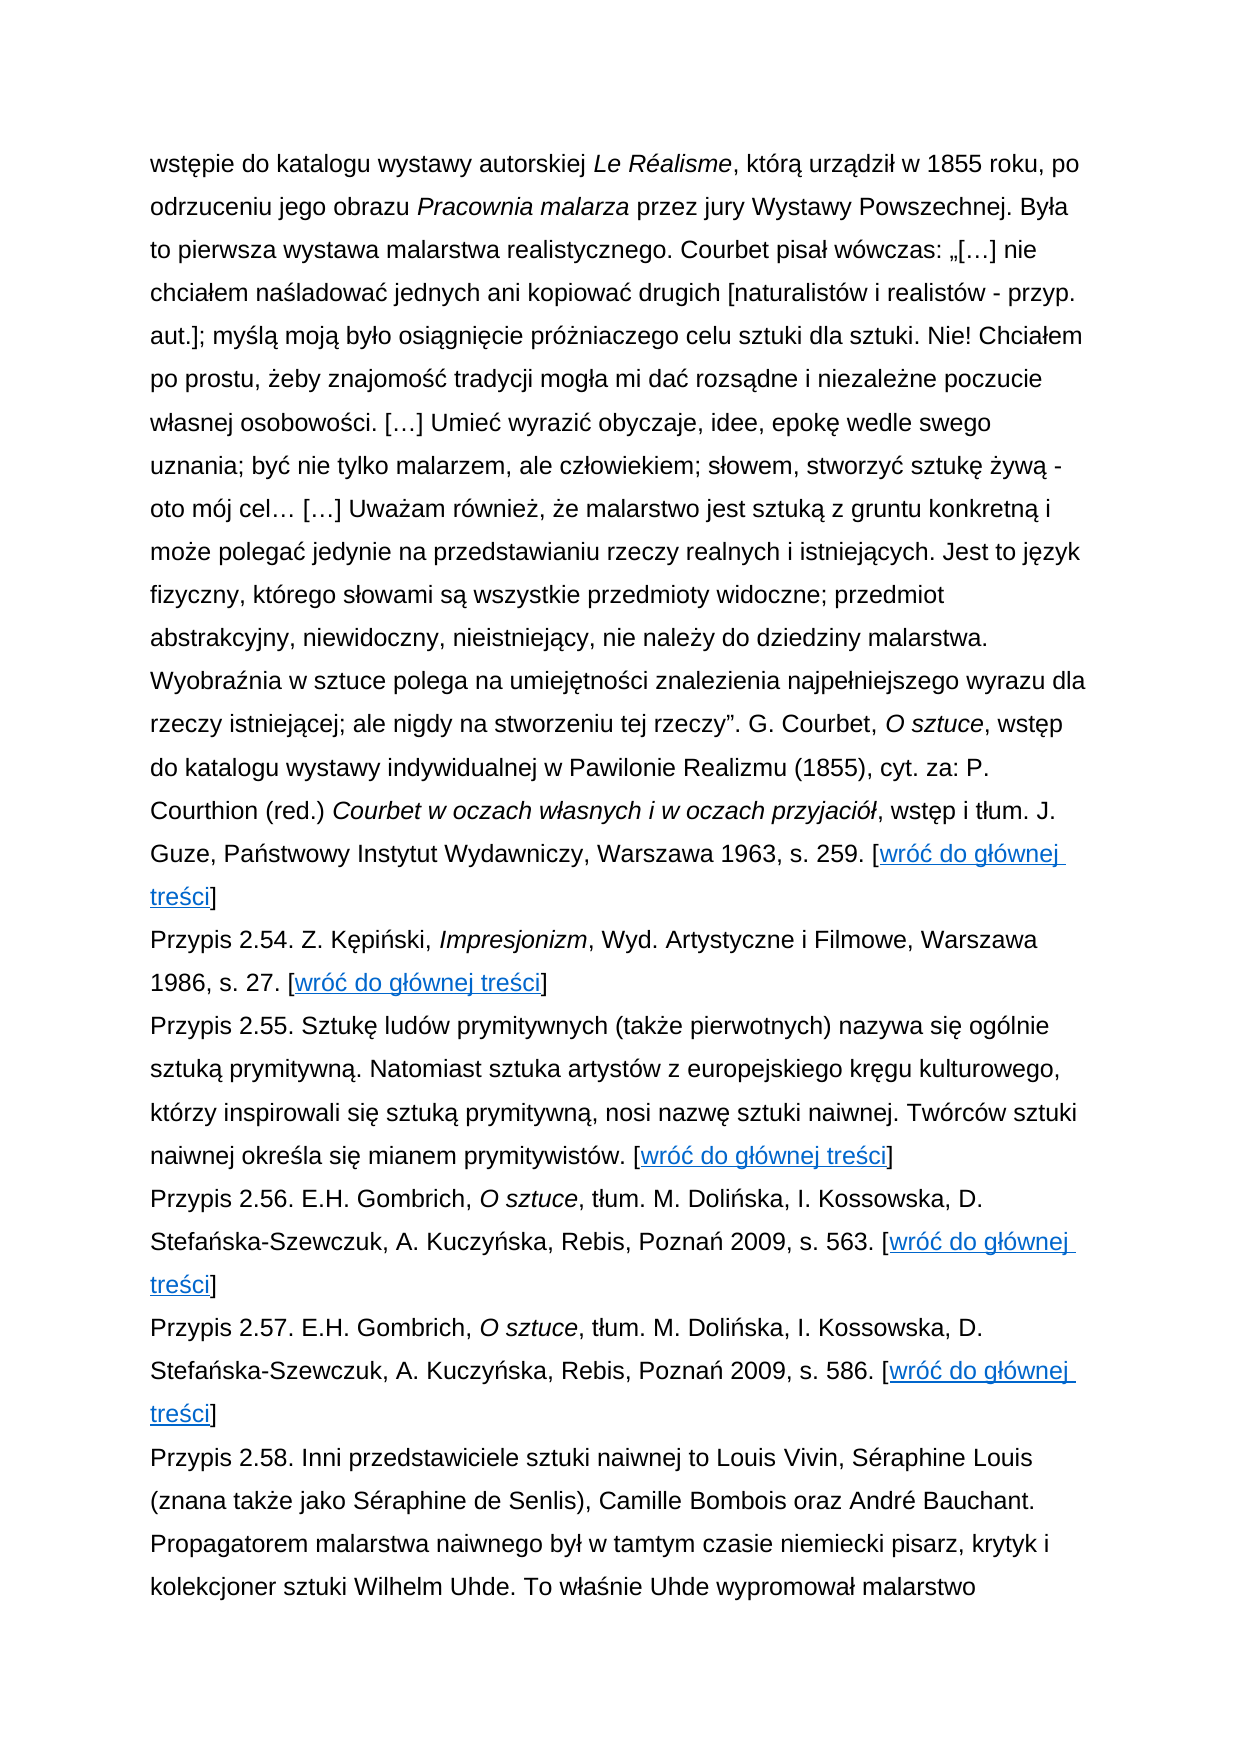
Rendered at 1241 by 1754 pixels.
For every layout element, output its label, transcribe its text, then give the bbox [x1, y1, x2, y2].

text Przypis 2.58. Inni przedstawiciele sztuki naiwnej to Louis Vivin, Séraphine Louis (znana także jako Séraphine de Senlis), Camille Bombois oraz André Bauchant. Propagatorem malarstwa naiwnego był w tamtym czasie niemiecki pisarz, krytyk i kolekcjoner sztuki Wilhelm Uhde. To właśnie Uhde wypromował malarstwo [150, 1443, 1090, 1601]
text Przypis 2.54. Z. Kępiński, Impresjonizm, Wyd. Artystyczne i Filmowe, Warszawa 1986, s. 27. [wróć do głównej treści] [150, 925, 1090, 997]
text wstępie do katalogu wystawy autorskiej Le Réalisme, którą urządził w 1855 roku, po odrzuceniu jego obrazu Pracownia malarza przez jury Wystawy Powszechnej. Była to pierwsza wystawa malarstwa realistycznego. Courbet pisał wówczas: „[…] nie chciałem naśladować jednych ani kopiować drugich [naturalistów i realistów - przyp. aut.]; myślą moją było osiągnięcie próżniaczego celu sztuki dla sztuki. Nie! Chciałem po prostu, żeby znajomość tradycji mogła mi dać rozsądne i niezależne poczucie własnej osobowości. […] Umieć wyrazić obyczaje, idee, epokę wedle swego uznania; być nie tylko malarzem, ale człowiekiem; słowem, stworzyć sztukę żywą - oto mój cel… […] Uważam również, że malarstwo jest sztuką z gruntu konkretną i może polegać jedynie na przedstawianiu rzeczy realnych i istniejących. Jest to język fizyczny, którego słowami są wszystkie przedmioty widoczne; przedmiot abstrakcyjny, niewidoczny, nieistniejący, nie należy do dziedziny malarstwa. Wyobraźnia w sztuce polega na umiejętności znalezienia najpełniejszego wyrazu dla rzeczy istniejącej; ale nigdy na stworzeniu tej rzeczy”. G. Courbet, O sztuce, wstęp do katalogu wystawy indywidualnej w Pawilonie Realizmu (1855), cyt. za: P. Courthion (red.) Courbet w oczach własnych i w oczach przyjaciół, wstęp i tłum. J. Guze, Państwowy Instytut Wydawniczy, Warszawa 1963, s. 259. [wróć do głównej treści] [150, 149, 1090, 911]
text Przypis 2.55. Sztukę ludów prymitywnych (także pierwotnych) nazywa się ogólnie sztuką prymitywną. Natomiast sztuka artystów z europejskiego kręgu kulturowego, którzy inspirowali się sztuką prymitywną, nosi nazwę sztuki naiwnej. Twórców sztuki naiwnej określa się mianem prymitywistów. [wróć do głównej treści] [150, 1011, 1090, 1169]
text Przypis 2.56. E.H. Gombrich, O sztuce, tłum. M. Dolińska, I. Kossowska, D. Stefańska-Szewczuk, A. Kuczyńska, Rebis, Poznań 2009, s. 563. [wróć do głównej treści] [150, 1184, 1090, 1299]
text Przypis 2.57. E.H. Gombrich, O sztuce, tłum. M. Dolińska, I. Kossowska, D. Stefańska-Szewczuk, A. Kuczyńska, Rebis, Poznań 2009, s. 586. [wróć do głównej treści] [150, 1313, 1090, 1428]
